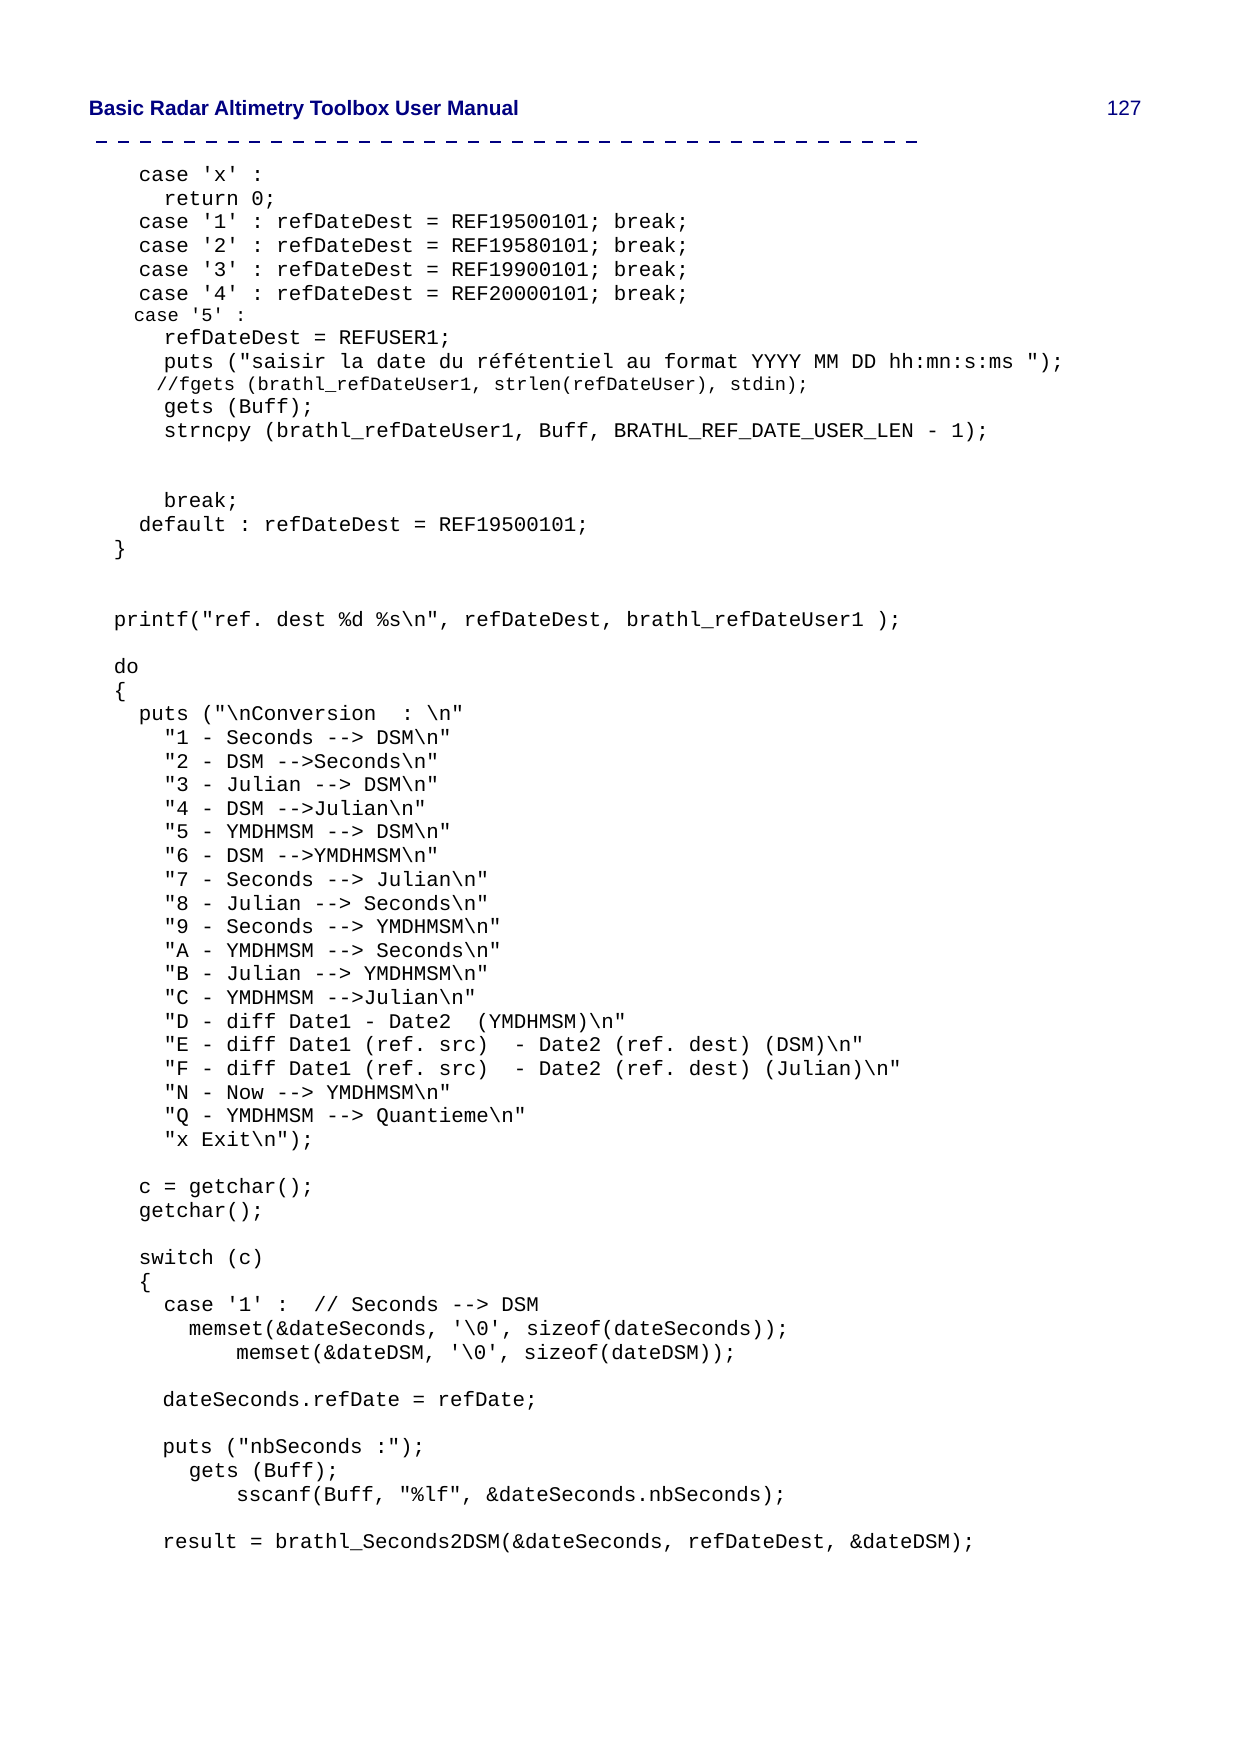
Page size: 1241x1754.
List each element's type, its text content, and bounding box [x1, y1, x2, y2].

text c = getchar(); [88, 1176, 1152, 1200]
text "4 - DSM -->Julian\n" [88, 798, 1152, 822]
text puts ("\nConversion : \n" [88, 703, 1152, 727]
text printf("ref. dest %d %s\n", refDateDest, brathl_refDateUser1 ); [88, 609, 1152, 632]
text default : refDateDest = REF19500101; [88, 514, 1152, 538]
text } [88, 538, 1152, 561]
text "x Exit\n"); [88, 1129, 1152, 1153]
text "3 - Julian --> DSM\n" [88, 774, 1152, 798]
text "F - diff Date1 (ref. src) - Date2 (ref. dest) (Julian)\n" [88, 1058, 1152, 1082]
text gets (Buff); [88, 396, 1152, 419]
text memset(&dateDSM, '\0', sizeof(dateDSM)); [88, 1342, 1152, 1365]
text case '4' : refDateDest = REF20000101; break; [88, 282, 1152, 306]
text case '1' : // Seconds --> DSM [88, 1294, 1152, 1318]
text case '2' : refDateDest = REF19580101; break; [88, 235, 1152, 259]
text "2 - DSM -->Seconds\n" [88, 751, 1152, 774]
text getchar(); [88, 1200, 1152, 1223]
text //fgets (brathl_refDateUser1, strlen(refDateUser), stdin); [88, 375, 1152, 396]
text switch (c) [88, 1247, 1152, 1271]
text puts ("saisir la date du réfétentiel au format YYYY MM DD hh:mn:s:ms "); [88, 351, 1152, 375]
text "N - Now --> YMDHMSM\n" [88, 1082, 1152, 1105]
text case '5' : [88, 306, 1152, 327]
text break; [88, 491, 1152, 514]
text "1 - Seconds --> DSM\n" [88, 727, 1152, 751]
text "E - diff Date1 (ref. src) - Date2 (ref. dest) (DSM)\n" [88, 1034, 1152, 1058]
text refDateDest = REFUSER1; [88, 327, 1152, 351]
text "6 - DSM -->YMDHMSM\n" [88, 845, 1152, 869]
text memset(&dateSeconds, '\0', sizeof(dateSeconds)); [88, 1318, 1152, 1342]
text case '3' : refDateDest = REF19900101; break; [88, 259, 1152, 282]
text "8 - Julian --> Seconds\n" [88, 892, 1152, 916]
text dateSeconds.refDate = refDate; [88, 1389, 1152, 1413]
text gets (Buff); [88, 1460, 1152, 1484]
text do [88, 656, 1152, 680]
text "5 - YMDHMSM --> DSM\n" [88, 822, 1152, 845]
text puts ("nbSeconds :"); [88, 1436, 1152, 1460]
text "7 - Seconds --> Julian\n" [88, 869, 1152, 892]
text case '1' : refDateDest = REF19500101; break; [88, 212, 1152, 235]
text "A - YMDHMSM --> Seconds\n" [88, 940, 1152, 963]
text sscanf(Buff, "%lf", &dateSeconds.nbSeconds); [88, 1484, 1152, 1507]
text { [88, 1271, 1152, 1294]
text "D - diff Date1 - Date2 (YMDHMSM)\n" [88, 1011, 1152, 1034]
text strncpy (brathl_refDateUser1, Buff, BRATHL_REF_DATE_USER_LEN - 1); [88, 419, 1152, 443]
text "C - YMDHMSM -->Julian\n" [88, 987, 1152, 1011]
text "Q - YMDHMSM --> Quantieme\n" [88, 1105, 1152, 1129]
text case 'x' : [88, 164, 1152, 188]
text result = brathl_Seconds2DSM(&dateSeconds, refDateDest, &dateDSM); [88, 1531, 1152, 1554]
text return 0; [88, 188, 1152, 212]
text "9 - Seconds --> YMDHMSM\n" [88, 916, 1152, 940]
text "B - Julian --> YMDHMSM\n" [88, 963, 1152, 987]
text { [88, 680, 1152, 703]
